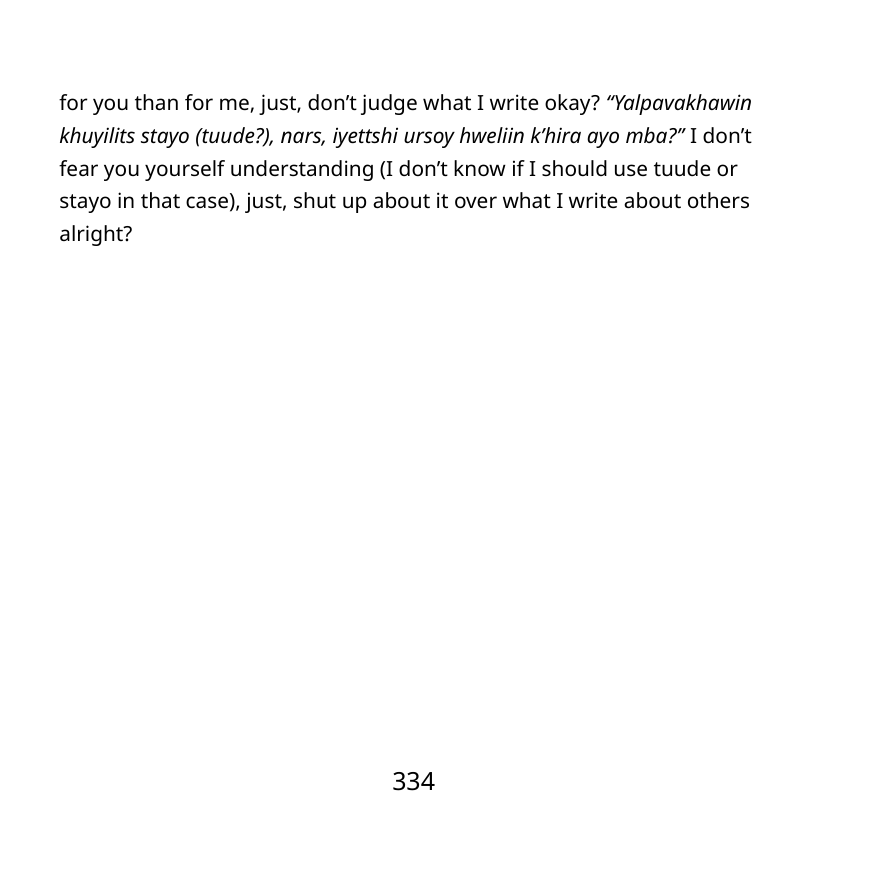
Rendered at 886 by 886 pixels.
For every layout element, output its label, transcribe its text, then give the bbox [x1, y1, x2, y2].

text for you than for me, just, don’t judge what I write okay? “Yalpavakhawin khuyilits stayo (tuude?), nars, iyettshi ursoy hweliin k’hira ayo mba?” I don’t fear you yourself understanding (I don’t know if I should use tuude or stayo in that case), just, shut up about it over what I write about others alright? [59, 88, 768, 247]
